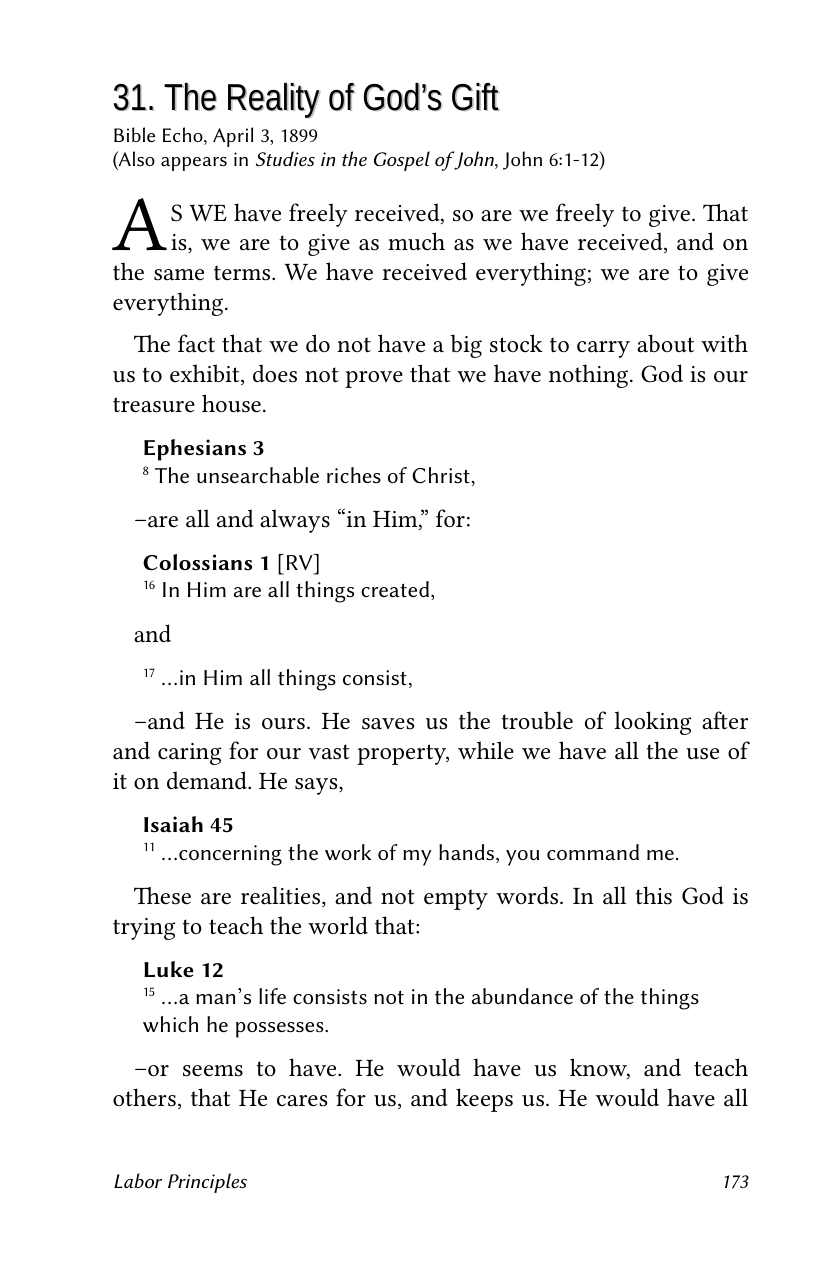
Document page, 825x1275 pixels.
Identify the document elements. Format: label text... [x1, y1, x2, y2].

text Ephesians 3 [142, 435, 750, 461]
text 16 In Him are all things created, [142, 577, 720, 603]
text and [112, 620, 750, 648]
text (Also appears in Studies in the Gospel of John, John 6:1-12) [112, 148, 750, 172]
text 11 ...concerning the work of my hands, you command me. [142, 839, 720, 866]
text The fact that we do not have a big stock to carry about with us to exhibit, does not prove that we have nothing. God is our treasure house. [112, 330, 750, 418]
text 17 ...in Him all things consist, [142, 665, 720, 691]
text Colossians 1 [RV] [142, 550, 750, 576]
text –are all and always “in Him,” for: [112, 505, 750, 533]
text AS WE have freely received, so are we freely to give. That is, we are to give as much as we have received, and on the same terms. We have received everything; we are to give everything. [112, 198, 750, 317]
text Luke 12 [142, 957, 750, 983]
text 15 ...a man’s life consists not in the abundance of the things which he possesses. [142, 984, 720, 1038]
text 8 The unsearchable riches of Christ, [142, 462, 720, 489]
text Isaiah 45 [142, 812, 750, 838]
text –and He is ours. He saves us the trouble of looking after and caring for our vast property, while we have all the use of it on demand. He says, [112, 707, 750, 795]
text –or seems to have. He would have us know, and teach others, that He cares for us, and keeps us. He would have all [112, 1054, 750, 1112]
text These are realities, and not empty words. In all this God is trying to teach the world that: [112, 882, 750, 940]
text Bible Echo, April 3, 1899 [112, 124, 750, 148]
title The Reality of God’s Gift [112, 75, 750, 118]
